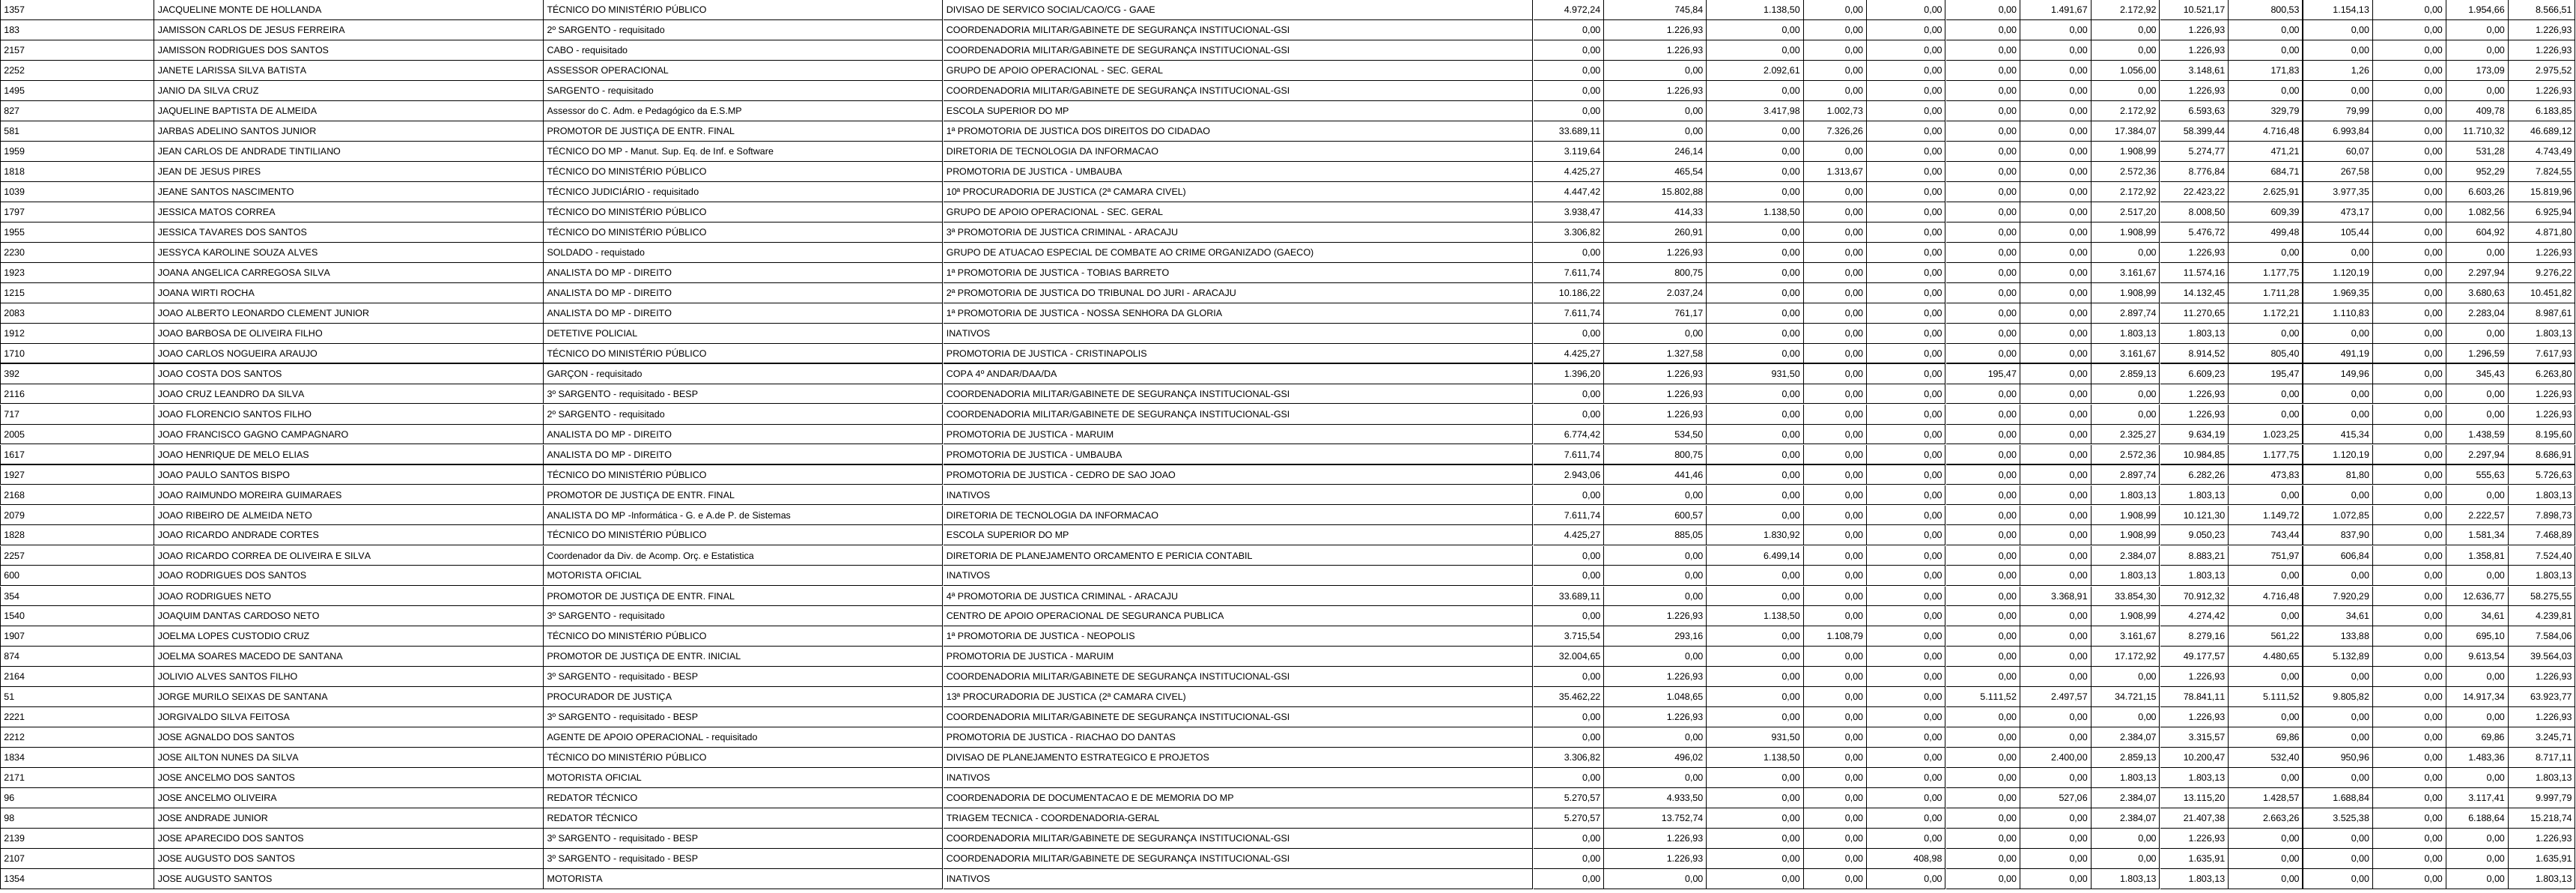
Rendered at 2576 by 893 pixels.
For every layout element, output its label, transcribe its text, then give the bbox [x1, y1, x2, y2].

table_cell 2.283,04 [2446, 303, 2508, 323]
table_cell 0,00 [1867, 263, 1945, 282]
table_cell 60,07 [2303, 142, 2372, 161]
table_cell 13.115,20 [2160, 788, 2228, 808]
table_cell PROMOTOR DE JUSTIÇA DE ENTR. FINAL [544, 485, 942, 504]
table_cell 0,00 [1946, 121, 2020, 141]
table_cell JOAO COSTA DOS SANTOS [154, 364, 543, 384]
table_cell 0,00 [2020, 727, 2091, 747]
table_cell INATIVOS [944, 768, 1532, 787]
table_cell 761,17 [1604, 303, 1706, 323]
table_cell 3.417,98 [1707, 101, 1803, 121]
table_cell 0,00 [1707, 768, 1803, 787]
table_cell 0,00 [2020, 223, 2091, 242]
table_cell JOAO PAULO SANTOS BISPO [154, 465, 543, 484]
table_cell 5.132,89 [2303, 647, 2372, 666]
table_cell SOLDADO - requistado [544, 243, 942, 262]
table_cell 0,00 [1534, 546, 1603, 565]
table_cell 1710 [1, 344, 154, 363]
table_cell 3.148,61 [2160, 61, 2228, 80]
table_cell 0,00 [1946, 142, 2020, 161]
table_cell 6.609,23 [2160, 364, 2228, 384]
table_cell 0,00 [1867, 405, 1945, 424]
table_cell 0,00 [1604, 101, 1706, 121]
table_cell 5.726,63 [2509, 465, 2575, 484]
table_cell 0,00 [1804, 727, 1866, 747]
table_cell 8.776,84 [2160, 162, 2228, 181]
table_cell 0,00 [2446, 849, 2508, 868]
table_cell JESSICA MATOS CORREA [154, 202, 543, 222]
table_cell 0,00 [2020, 142, 2091, 161]
table_cell 2.663,26 [2229, 808, 2302, 828]
table_cell 171,83 [2229, 61, 2302, 80]
table_cell 0,00 [1804, 788, 1866, 808]
table_cell 0,00 [2373, 465, 2446, 484]
table_cell 1.226,93 [2160, 707, 2228, 727]
table_cell 3.161,67 [2092, 626, 2159, 646]
table_cell 9.634,19 [2160, 425, 2228, 444]
table_cell 0,00 [1804, 324, 1866, 343]
table_cell 69,86 [2446, 727, 2508, 747]
table_cell 3.715,54 [1534, 626, 1603, 646]
table_cell 0,00 [1534, 849, 1603, 868]
table_cell 195,47 [1946, 364, 2020, 384]
table_cell 0,00 [2373, 101, 2446, 121]
table_cell 1.803,13 [2509, 768, 2575, 787]
table_cell 7.617,93 [2509, 344, 2575, 363]
table_cell 0,00 [2229, 566, 2302, 585]
table_cell 0,00 [1867, 324, 1945, 343]
table_cell 1.226,93 [2160, 81, 2228, 100]
table_cell 2.172,92 [2092, 101, 2159, 121]
table_cell 1.803,13 [2509, 485, 2575, 504]
table_cell 0,00 [1707, 667, 1803, 686]
table_cell 246,14 [1604, 142, 1706, 161]
table_cell 1.803,13 [2160, 869, 2228, 889]
table_cell 0,00 [2229, 768, 2302, 787]
table_cell 7.920,29 [2303, 587, 2372, 605]
table_cell 329,79 [2229, 101, 2302, 121]
table_cell 0,00 [1946, 727, 2020, 747]
table_cell 1540 [1, 606, 154, 626]
table_cell 58.275,55 [2509, 587, 2575, 605]
table_cell 0,00 [2446, 40, 2508, 60]
table_header TÉCNICO DO MINISTÉRIO PÚBLICO [544, 0, 942, 19]
table_cell PROMOTOR DE JUSTIÇA DE ENTR. FINAL [544, 587, 942, 605]
table_cell 0,00 [1867, 142, 1945, 161]
table_cell 0,00 [1804, 748, 1866, 767]
table_cell COORDENADORIA MILITAR/GABINETE DE SEGURANÇA INSTITUCIONAL-GSI [944, 849, 1532, 868]
table_cell 0,00 [1867, 243, 1945, 262]
table_cell 0,00 [2303, 849, 2372, 868]
table_cell JOSE ANCELMO OLIVEIRA [154, 788, 543, 808]
table_cell COORDENADORIA MILITAR/GABINETE DE SEGURANÇA INSTITUCIONAL-GSI [944, 667, 1532, 686]
table_header 1357 [1, 0, 154, 19]
table_cell 11.270,65 [2160, 303, 2228, 323]
table_cell 0,00 [1946, 162, 2020, 181]
table_cell 0,00 [1946, 445, 2020, 464]
table_cell 0,00 [2373, 687, 2446, 706]
table_cell 684,71 [2229, 162, 2302, 181]
table_cell 1.803,13 [2160, 566, 2228, 585]
table_cell 0,00 [1946, 101, 2020, 121]
table_cell 0,00 [1534, 81, 1603, 100]
table_cell 0,00 [1867, 182, 1945, 202]
table_cell 1.177,75 [2229, 445, 2302, 464]
table_cell 0,00 [1804, 606, 1866, 626]
table_cell 600 [1, 566, 154, 585]
table_cell 1.172,21 [2229, 303, 2302, 323]
table_cell 9.805,82 [2303, 687, 2372, 706]
table_cell 0,00 [1946, 587, 2020, 605]
table_cell 0,00 [1804, 142, 1866, 161]
table_cell SARGENTO - requisitado [544, 81, 942, 100]
table_cell 7.611,74 [1534, 263, 1603, 282]
table_cell 63.923,77 [2509, 687, 2575, 706]
table_cell 10.984,85 [2160, 445, 2228, 464]
table_cell 9.276,22 [2509, 263, 2575, 282]
table_cell 0,00 [2373, 324, 2446, 343]
table_cell 0,00 [1946, 40, 2020, 60]
table_cell 2.897,74 [2092, 303, 2159, 323]
table_cell 98 [1, 808, 154, 828]
table_cell 0,00 [1946, 667, 2020, 686]
table_cell 3.306,82 [1534, 748, 1603, 767]
table_cell 0,00 [1804, 425, 1866, 444]
table_cell 1.120,19 [2303, 445, 2372, 464]
table_cell JAMISSON RODRIGUES DOS SANTOS [154, 40, 543, 60]
table_cell 2157 [1, 40, 154, 60]
table_cell 2.400,00 [2020, 748, 2091, 767]
table_cell 2.975,52 [2509, 61, 2575, 80]
table_cell 561,22 [2229, 626, 2302, 646]
table_cell 2.325,27 [2092, 425, 2159, 444]
table_cell 1797 [1, 202, 154, 222]
table_cell 0,00 [1534, 61, 1603, 80]
table_cell 0,00 [1867, 727, 1945, 747]
table_cell 0,00 [1534, 566, 1603, 585]
table_cell 0,00 [1707, 303, 1803, 323]
table_cell TÉCNICO JUDICIÁRIO - requisitado [544, 182, 942, 202]
table_cell JORGE MURILO SEIXAS DE SANTANA [154, 687, 543, 706]
table_cell 10ª PROCURADORIA DE JUSTICA (2ª CAMARA CIVEL) [944, 182, 1532, 202]
table_cell 0,00 [1707, 121, 1803, 141]
table_cell 0,00 [1604, 121, 1706, 141]
table_cell 0,00 [1534, 869, 1603, 889]
table_cell 0,00 [2303, 566, 2372, 585]
table_cell 2.384,07 [2092, 808, 2159, 828]
table_cell 105,44 [2303, 223, 2372, 242]
table_cell 0,00 [1804, 182, 1866, 202]
table_cell 0,00 [2020, 162, 2091, 181]
table_cell 2.384,07 [2092, 727, 2159, 747]
table_cell 1.226,93 [1604, 849, 1706, 868]
table_cell 0,00 [1707, 506, 1803, 524]
table_cell 0,00 [2020, 667, 2091, 686]
table_cell 2230 [1, 243, 154, 262]
table_cell 0,00 [1534, 667, 1603, 686]
table_cell 0,00 [1804, 303, 1866, 323]
table_cell 1907 [1, 626, 154, 646]
table_cell 0,00 [2373, 182, 2446, 202]
table_cell 12.636,77 [2446, 587, 2508, 605]
table_cell 0,00 [1707, 587, 1803, 605]
table_cell 0,00 [1867, 465, 1945, 484]
table_cell 0,00 [2446, 768, 2508, 787]
table_cell 0,00 [2446, 324, 2508, 343]
table_cell 885,05 [1604, 525, 1706, 545]
table_cell 0,00 [1707, 829, 1803, 848]
table_cell 0,00 [1867, 384, 1945, 403]
table_cell JOSE AGNALDO DOS SANTOS [154, 727, 543, 747]
table_header 1.491,67 [2020, 0, 2091, 19]
table_header 0,00 [1946, 0, 2020, 19]
table_cell JOSE APARECIDO DOS SANTOS [154, 829, 543, 848]
table_cell 0,00 [2229, 606, 2302, 626]
table_cell 0,00 [1867, 788, 1945, 808]
table_cell 1.635,91 [2509, 849, 2575, 868]
table_cell COORDENADORIA MILITAR/GABINETE DE SEGURANÇA INSTITUCIONAL-GSI [944, 384, 1532, 403]
table_cell JESSYCA KAROLINE SOUZA ALVES [154, 243, 543, 262]
table_cell 69,86 [2229, 727, 2302, 747]
table_cell 1.226,93 [2160, 829, 2228, 848]
table_cell 3.245,71 [2509, 727, 2575, 747]
table_cell 1.226,93 [2509, 707, 2575, 727]
table_cell 13ª PROCURADORIA DE JUSTICA (2ª CAMARA CIVEL) [944, 687, 1532, 706]
table_cell 2.092,61 [1707, 61, 1803, 80]
table_cell PROMOTOR DE JUSTIÇA DE ENTR. FINAL [544, 121, 942, 141]
table_cell 0,00 [1707, 445, 1803, 464]
table_cell 4.425,27 [1534, 344, 1603, 363]
table_cell 0,00 [1707, 142, 1803, 161]
table_cell 471,21 [2229, 142, 2302, 161]
table_cell 3.368,91 [2020, 587, 2091, 605]
table_cell 2257 [1, 546, 154, 565]
table_cell 0,00 [1804, 81, 1866, 100]
table_cell 0,00 [2303, 384, 2372, 403]
table_cell 0,00 [1867, 283, 1945, 303]
table_cell 0,00 [1867, 587, 1945, 605]
table_header 1.954,66 [2446, 0, 2508, 19]
table_cell 2ª PROMOTORIA DE JUSTICA DO TRIBUNAL DO JURI - ARACAJU [944, 283, 1532, 303]
table_cell COORDENADORIA MILITAR/GABINETE DE SEGURANÇA INSTITUCIONAL-GSI [944, 40, 1532, 60]
table_cell GARÇON - requisitado [544, 364, 942, 384]
table_cell 2116 [1, 384, 154, 403]
table_cell JEANE SANTOS NASCIMENTO [154, 182, 543, 202]
table_cell PROMOTORIA DE JUSTICA - RIACHAO DO DANTAS [944, 727, 1532, 747]
table_cell 2252 [1, 61, 154, 80]
table_cell 78.841,11 [2160, 687, 2228, 706]
table_header 10.521,17 [2160, 0, 2228, 19]
table_cell 695,10 [2446, 626, 2508, 646]
table_cell 532,40 [2229, 748, 2302, 767]
table_cell 1818 [1, 162, 154, 181]
table_cell TÉCNICO DO MINISTÉRIO PÚBLICO [544, 162, 942, 181]
table_cell 1.138,50 [1707, 748, 1803, 767]
table_cell 1.396,20 [1534, 364, 1603, 384]
table_cell 0,00 [1946, 81, 2020, 100]
table_cell 1.002,73 [1804, 101, 1866, 121]
table_cell 1.226,93 [1604, 384, 1706, 403]
table_cell 1.226,93 [1604, 364, 1706, 384]
table_cell 0,00 [2229, 405, 2302, 424]
table_cell 0,00 [1707, 81, 1803, 100]
table_cell 491,19 [2303, 344, 2372, 363]
table_cell JOANA WIRTI ROCHA [154, 283, 543, 303]
table_cell CENTRO DE APOIO OPERACIONAL DE SEGURANCA PUBLICA [944, 606, 1532, 626]
table_cell 0,00 [1804, 869, 1866, 889]
table_cell 0,00 [1867, 81, 1945, 100]
table_cell 2º SARGENTO - requisitado [544, 20, 942, 40]
table_cell 6.993,84 [2303, 121, 2372, 141]
table_cell 21.407,38 [2160, 808, 2228, 828]
table_cell 2168 [1, 485, 154, 504]
table_cell 70.912,32 [2160, 587, 2228, 605]
table_cell 0,00 [2373, 768, 2446, 787]
table_cell 0,00 [2303, 768, 2372, 787]
table_cell 3.161,67 [2092, 344, 2159, 363]
table_cell 6.593,63 [2160, 101, 2228, 121]
table_cell COORDENADORIA MILITAR/GABINETE DE SEGURANÇA INSTITUCIONAL-GSI [944, 829, 1532, 848]
table_cell 0,00 [1946, 384, 2020, 403]
table_cell 0,00 [1946, 647, 2020, 666]
table_cell TÉCNICO DO MINISTÉRIO PÚBLICO [544, 748, 942, 767]
table_cell 0,00 [1804, 829, 1866, 848]
table_cell 0,00 [1946, 849, 2020, 868]
table_cell 6.188,64 [2446, 808, 2508, 828]
table_cell 1.688,84 [2303, 788, 2372, 808]
table_cell 1.226,93 [2160, 405, 2228, 424]
table_cell 0,00 [1534, 727, 1603, 747]
table_cell 1.296,59 [2446, 344, 2508, 363]
table_cell 0,00 [2373, 263, 2446, 282]
table_cell 0,00 [2373, 81, 2446, 100]
table_cell 1ª PROMOTORIA DE JUSTICA - NOSSA SENHORA DA GLORIA [944, 303, 1532, 323]
table_cell 581 [1, 121, 154, 141]
table_cell 0,00 [2303, 727, 2372, 747]
table_cell 0,00 [1707, 20, 1803, 40]
table_cell JEAN DE JESUS PIRES [154, 162, 543, 181]
table_cell 0,00 [2092, 384, 2159, 403]
table_cell PROMOTORIA DE JUSTICA - UMBAUBA [944, 162, 1532, 181]
table_cell 0,00 [2303, 485, 2372, 504]
table_cell 0,00 [2020, 405, 2091, 424]
table_cell 0,00 [2020, 425, 2091, 444]
table_cell 0,00 [2229, 667, 2302, 686]
table_cell INATIVOS [944, 566, 1532, 585]
table_cell 0,00 [2373, 546, 2446, 565]
table_cell 0,00 [2229, 869, 2302, 889]
table_cell PROMOTOR DE JUSTIÇA DE ENTR. INICIAL [544, 647, 942, 666]
table_cell 6.282,26 [2160, 465, 2228, 484]
table_cell 4.716,48 [2229, 121, 2302, 141]
table_cell 0,00 [2020, 485, 2091, 504]
table_cell 0,00 [1867, 687, 1945, 706]
table_cell 4.716,48 [2229, 587, 2302, 605]
table_cell 0,00 [1946, 829, 2020, 848]
table_cell 0,00 [2092, 243, 2159, 262]
table_cell 0,00 [2373, 445, 2446, 464]
table_cell 0,00 [1867, 425, 1945, 444]
table_cell 2.625,91 [2229, 182, 2302, 202]
table_cell ANALISTA DO MP - DIREITO [544, 445, 942, 464]
table_cell 0,00 [1707, 869, 1803, 889]
table_cell 527,06 [2020, 788, 2091, 808]
table_cell PROMOTORIA DE JUSTICA - CRISTINAPOLIS [944, 344, 1532, 363]
table_cell 805,40 [2229, 344, 2302, 363]
table_cell 0,00 [1804, 243, 1866, 262]
table_cell 0,00 [2373, 425, 2446, 444]
table_cell 1.803,13 [2160, 324, 2228, 343]
table_cell 0,00 [1946, 707, 2020, 727]
table_cell 3.977,35 [2303, 182, 2372, 202]
table_cell 0,00 [1804, 506, 1866, 524]
table_cell 0,00 [1534, 768, 1603, 787]
table_cell 2.384,07 [2092, 788, 2159, 808]
table_cell 2.517,20 [2092, 202, 2159, 222]
table_cell 2.859,13 [2092, 364, 2159, 384]
table_cell 0,00 [2020, 303, 2091, 323]
table_cell 2.497,57 [2020, 687, 2091, 706]
table_cell 0,00 [1946, 788, 2020, 808]
table_header 0,00 [1804, 0, 1866, 19]
table_cell PROMOTORIA DE JUSTICA - CEDRO DE SAO JOAO [944, 465, 1532, 484]
table_cell 4.425,27 [1534, 525, 1603, 545]
table_cell REDATOR TÉCNICO [544, 808, 942, 828]
table_cell JOAO HENRIQUE DE MELO ELIAS [154, 445, 543, 464]
table_cell 1.056,00 [2092, 61, 2159, 80]
table_cell 35.462,22 [1534, 687, 1603, 706]
table_cell 0,00 [1707, 485, 1803, 504]
table_cell Coordenador da Div. de Acomp. Orç. e Estatistica [544, 546, 942, 565]
table_cell 4.933,50 [1604, 788, 1706, 808]
table_cell 0,00 [1946, 303, 2020, 323]
table_cell 10.121,30 [2160, 506, 2228, 524]
table_cell 0,00 [1534, 707, 1603, 727]
table_cell 1039 [1, 182, 154, 202]
table_cell 34,61 [2446, 606, 2508, 626]
table_cell 1.803,13 [2092, 768, 2159, 787]
table_cell 8.279,16 [2160, 626, 2228, 646]
table_cell 0,00 [2373, 606, 2446, 626]
table_cell 0,00 [1707, 566, 1803, 585]
table_cell 1.226,93 [2509, 829, 2575, 848]
table_cell 0,00 [2446, 707, 2508, 727]
table_cell TÉCNICO DO MINISTÉRIO PÚBLICO [544, 202, 942, 222]
table_cell 8.686,91 [2509, 445, 2575, 464]
table_cell 0,00 [1946, 525, 2020, 545]
table_cell 0,00 [2446, 243, 2508, 262]
table_cell 3º SARGENTO - requisitado - BESP [544, 384, 942, 403]
table_cell 1.908,99 [2092, 283, 2159, 303]
table_cell 10.451,82 [2509, 283, 2575, 303]
table_cell 8.195,60 [2509, 425, 2575, 444]
table_cell JOAO CRUZ LEANDRO DA SILVA [154, 384, 543, 403]
table_cell 0,00 [1804, 667, 1866, 686]
table_cell 743,44 [2229, 525, 2302, 545]
table_cell 4.480,65 [2229, 647, 2302, 666]
table_cell 8.883,21 [2160, 546, 2228, 565]
table_cell 0,00 [1707, 182, 1803, 202]
table_cell 0,00 [2373, 344, 2446, 363]
table_cell 1ª PROMOTORIA DE JUSTICA DOS DIREITOS DO CIDADAO [944, 121, 1532, 141]
table_cell AGENTE DE APOIO OPERACIONAL - requisitado [544, 727, 942, 747]
table_cell 2.037,24 [1604, 283, 1706, 303]
table_cell 0,00 [1707, 162, 1803, 181]
table_cell 0,00 [1707, 788, 1803, 808]
table_cell DIRETORIA DE TECNOLOGIA DA INFORMACAO [944, 142, 1532, 161]
table_cell 34,61 [2303, 606, 2372, 626]
table_cell 2171 [1, 768, 154, 787]
table_cell 931,50 [1707, 364, 1803, 384]
table_cell 0,00 [2020, 121, 2091, 141]
table_header 800,53 [2229, 0, 2302, 19]
table_cell 1.830,92 [1707, 525, 1803, 545]
table_cell 751,97 [2229, 546, 2302, 565]
table_cell 13.752,74 [1604, 808, 1706, 828]
table_cell 0,00 [1534, 384, 1603, 403]
table_cell 1.908,99 [2092, 142, 2159, 161]
table_cell 4ª PROMOTORIA DE JUSTICA CRIMINAL - ARACAJU [944, 587, 1532, 605]
table_cell 0,00 [2020, 525, 2091, 545]
table_cell 950,96 [2303, 748, 2372, 767]
table_cell 0,00 [2303, 324, 2372, 343]
table_cell JARBAS ADELINO SANTOS JUNIOR [154, 121, 543, 141]
table_cell 0,00 [2373, 506, 2446, 524]
table_cell DETETIVE POLICIAL [544, 324, 942, 343]
table_cell 4.743,49 [2509, 142, 2575, 161]
table_cell 1.226,93 [1604, 405, 1706, 424]
table_cell 0,00 [2020, 364, 2091, 384]
table_cell JEAN CARLOS DE ANDRADE TINTILIANO [154, 142, 543, 161]
table_cell 49.177,57 [2160, 647, 2228, 666]
table_cell GRUPO DE ATUACAO ESPECIAL DE COMBATE AO CRIME ORGANIZADO (GAECO) [944, 243, 1532, 262]
table_cell 0,00 [1707, 263, 1803, 282]
table_cell 33.854,30 [2092, 587, 2159, 605]
table_cell 604,92 [2446, 223, 2508, 242]
table_cell TRIAGEM TECNICA - COORDENADORIA-GERAL [944, 808, 1532, 828]
table_cell 1354 [1, 869, 154, 889]
table_cell 0,00 [1804, 223, 1866, 242]
table_cell 0,00 [1867, 40, 1945, 60]
table_cell JOAO ALBERTO LEONARDO CLEMENT JUNIOR [154, 303, 543, 323]
table_cell 0,00 [2446, 485, 2508, 504]
table_cell 0,00 [2373, 647, 2446, 666]
table_cell 0,00 [1707, 808, 1803, 828]
table_cell 7.584,06 [2509, 626, 2575, 646]
table_cell 0,00 [2092, 40, 2159, 60]
table_cell 534,50 [1604, 425, 1706, 444]
table_cell 2.384,07 [2092, 546, 2159, 565]
table_cell 1.581,34 [2446, 525, 2508, 545]
table_cell 1.226,93 [1604, 667, 1706, 686]
table_cell 0,00 [2446, 667, 2508, 686]
table_cell 0,00 [1946, 324, 2020, 343]
table_cell 1.226,93 [2509, 667, 2575, 686]
table_cell 0,00 [1707, 465, 1803, 484]
table_cell 0,00 [1867, 121, 1945, 141]
table_cell 4.425,27 [1534, 162, 1603, 181]
table_cell 2221 [1, 707, 154, 727]
table_cell 0,00 [1804, 283, 1866, 303]
table_cell 1.149,72 [2229, 506, 2302, 524]
table_cell 0,00 [2020, 61, 2091, 80]
table_cell 0,00 [1867, 485, 1945, 504]
table_cell 14.917,34 [2446, 687, 2508, 706]
table_cell 0,00 [1604, 727, 1706, 747]
table_cell 1959 [1, 142, 154, 161]
table_cell 2.859,13 [2092, 748, 2159, 767]
table_cell 0,00 [2020, 202, 2091, 222]
table_cell 58.399,44 [2160, 121, 2228, 141]
table_cell 0,00 [2020, 707, 2091, 727]
table_cell 7.524,40 [2509, 546, 2575, 565]
table_cell 1.226,93 [1604, 829, 1706, 848]
table_cell 1912 [1, 324, 154, 343]
table_cell JOAO RIBEIRO DE ALMEIDA NETO [154, 506, 543, 524]
table_cell 2º SARGENTO - requisitado [544, 405, 942, 424]
table_cell 1.226,93 [2160, 384, 2228, 403]
table_cell 10.200,47 [2160, 748, 2228, 767]
table_cell 0,00 [1867, 667, 1945, 686]
table_cell 32.004,65 [1534, 647, 1603, 666]
table_cell 0,00 [2020, 243, 2091, 262]
table_header 4.972,24 [1534, 0, 1603, 19]
table_cell 1.358,81 [2446, 546, 2508, 565]
table_cell PROCURADOR DE JUSTIÇA [544, 687, 942, 706]
table_cell 0,00 [1707, 626, 1803, 646]
table_cell 800,75 [1604, 263, 1706, 282]
table_cell 2.297,94 [2446, 445, 2508, 464]
table_cell 0,00 [2020, 626, 2091, 646]
table_cell 0,00 [2229, 81, 2302, 100]
table_cell 0,00 [1867, 606, 1945, 626]
table_header 0,00 [1867, 0, 1945, 19]
table_cell GRUPO DE APOIO OPERACIONAL - SEC. GERAL [944, 61, 1532, 80]
table_cell 33.689,11 [1534, 121, 1603, 141]
table_cell 441,46 [1604, 465, 1706, 484]
table_cell 0,00 [2303, 243, 2372, 262]
table_cell 1.327,58 [1604, 344, 1706, 363]
table_cell 0,00 [2446, 869, 2508, 889]
table_cell 1.226,93 [2509, 384, 2575, 403]
table_cell 6.183,85 [2509, 101, 2575, 121]
table_cell 10.186,22 [1534, 283, 1603, 303]
table_cell PROMOTORIA DE JUSTICA - UMBAUBA [944, 445, 1532, 464]
table_cell 1.428,57 [2229, 788, 2302, 808]
table_cell 4.447,42 [1534, 182, 1603, 202]
table_cell 0,00 [2303, 405, 2372, 424]
table_cell COPA 4º ANDAR/DAA/DA [944, 364, 1532, 384]
table_cell 0,00 [1946, 606, 2020, 626]
table_cell COORDENADORIA MILITAR/GABINETE DE SEGURANÇA INSTITUCIONAL-GSI [944, 707, 1532, 727]
table_cell 0,00 [2303, 829, 2372, 848]
table_cell 1.635,91 [2160, 849, 2228, 868]
table_cell 0,00 [1804, 344, 1866, 363]
table_cell 183 [1, 20, 154, 40]
table_cell 0,00 [2373, 162, 2446, 181]
table_cell 6.499,14 [1707, 546, 1803, 565]
table_cell 0,00 [1867, 525, 1945, 545]
table_cell 15.802,88 [1604, 182, 1706, 202]
table_cell 0,00 [1804, 808, 1866, 828]
table_cell 8.914,52 [2160, 344, 2228, 363]
table_cell 5.111,52 [2229, 687, 2302, 706]
table_cell 6.774,42 [1534, 425, 1603, 444]
table_cell 7.326,26 [1804, 121, 1866, 141]
table_cell 0,00 [2446, 566, 2508, 585]
table_cell 46.689,12 [2509, 121, 2575, 141]
table_cell 1.226,93 [2160, 40, 2228, 60]
table_cell 0,00 [1707, 687, 1803, 706]
table_cell 717 [1, 405, 154, 424]
table_cell 1927 [1, 465, 154, 484]
table_cell 0,00 [2373, 364, 2446, 384]
table_cell 0,00 [1534, 101, 1603, 121]
table_cell PROMOTORIA DE JUSTICA - MARUIM [944, 647, 1532, 666]
table_cell 3.306,82 [1534, 223, 1603, 242]
table_cell 133,88 [2303, 626, 2372, 646]
table_cell 0,00 [1867, 748, 1945, 767]
table_cell JOSE ANDRADE JUNIOR [154, 808, 543, 828]
table_cell 0,00 [2373, 748, 2446, 767]
table_cell 0,00 [2373, 808, 2446, 828]
table_cell ASSESSOR OPERACIONAL [544, 61, 942, 80]
table_cell 0,00 [2020, 101, 2091, 121]
table_cell 0,00 [2020, 182, 2091, 202]
table_cell 0,00 [2303, 20, 2372, 40]
table_cell 0,00 [1867, 101, 1945, 121]
table_cell 0,00 [1946, 61, 2020, 80]
table_cell 0,00 [2020, 768, 2091, 787]
table_cell 931,50 [1707, 727, 1803, 747]
table_cell 0,00 [1707, 344, 1803, 363]
table_cell 79,99 [2303, 101, 2372, 121]
table_cell 0,00 [1804, 525, 1866, 545]
table_cell 1ª PROMOTORIA DE JUSTICA - NEOPOLIS [944, 626, 1532, 646]
table_cell 0,00 [2092, 667, 2159, 686]
table_cell 1,26 [2303, 61, 2372, 80]
table_cell 0,00 [2020, 384, 2091, 403]
table_cell 1.226,93 [2509, 243, 2575, 262]
table_cell JOAO CARLOS NOGUEIRA ARAUJO [154, 344, 543, 363]
table_cell 3º SARGENTO - requisitado - BESP [544, 707, 942, 727]
table_cell 0,00 [1804, 465, 1866, 484]
table_cell 51 [1, 687, 154, 706]
table_cell 1.177,75 [2229, 263, 2302, 282]
table_cell 0,00 [1946, 263, 2020, 282]
table_cell 0,00 [2020, 344, 2091, 363]
table_cell 0,00 [2373, 142, 2446, 161]
table_cell 0,00 [2020, 20, 2091, 40]
table_cell 0,00 [2373, 202, 2446, 222]
table_cell 0,00 [1946, 202, 2020, 222]
table_header 1.154,13 [2303, 0, 2372, 19]
table_cell 1.120,19 [2303, 263, 2372, 282]
table_cell 1.226,93 [2509, 20, 2575, 40]
table_cell 0,00 [1604, 566, 1706, 585]
table_cell 3.938,47 [1534, 202, 1603, 222]
table_cell DIVISAO DE PLANEJAMENTO ESTRATEGICO E PROJETOS [944, 748, 1532, 767]
table_cell 1ª PROMOTORIA DE JUSTICA - TOBIAS BARRETO [944, 263, 1532, 282]
table_cell 6.603,26 [2446, 182, 2508, 202]
table_cell 8.717,11 [2509, 748, 2575, 767]
table_cell 0,00 [1804, 20, 1866, 40]
table_cell 1.908,99 [2092, 606, 2159, 626]
table_cell JOANA ANGELICA CARREGOSA SILVA [154, 263, 543, 282]
table_cell 0,00 [1946, 546, 2020, 565]
table_cell 5.274,77 [2160, 142, 2228, 161]
table_cell 0,00 [1946, 344, 2020, 363]
table_cell 606,84 [2303, 546, 2372, 565]
table_cell 0,00 [1867, 445, 1945, 464]
table_cell 0,00 [2303, 667, 2372, 686]
table_cell 0,00 [2020, 566, 2091, 585]
table_header DIVISAO DE SERVICO SOCIAL/CAO/CG - GAAE [944, 0, 1532, 19]
table_header JACQUELINE MONTE DE HOLLANDA [154, 0, 543, 19]
table_cell 0,00 [2373, 405, 2446, 424]
table_cell 0,00 [1946, 182, 2020, 202]
table_cell 0,00 [2092, 829, 2159, 848]
table_cell 2164 [1, 667, 154, 686]
table_cell 0,00 [2373, 283, 2446, 303]
table_cell 0,00 [2373, 667, 2446, 686]
table_cell JOAO RAIMUNDO MOREIRA GUIMARAES [154, 485, 543, 504]
table_cell 0,00 [1804, 202, 1866, 222]
table_cell COORDENADORIA MILITAR/GABINETE DE SEGURANÇA INSTITUCIONAL-GSI [944, 20, 1532, 40]
table_cell 1.226,93 [2509, 40, 2575, 60]
table_cell 0,00 [2303, 81, 2372, 100]
table_cell 0,00 [1867, 808, 1945, 828]
table_cell 4.274,42 [2160, 606, 2228, 626]
table_cell TÉCNICO DO MINISTÉRIO PÚBLICO [544, 525, 942, 545]
table_cell JOAO FLORENCIO SANTOS FILHO [154, 405, 543, 424]
table_cell 0,00 [2020, 445, 2091, 464]
table_cell 0,00 [1534, 405, 1603, 424]
table_cell 0,00 [2446, 405, 2508, 424]
table_cell ANALISTA DO MP - DIREITO [544, 283, 942, 303]
table_cell 409,78 [2446, 101, 2508, 121]
table_cell 2079 [1, 506, 154, 524]
table_cell 0,00 [2373, 40, 2446, 60]
table_cell 837,90 [2303, 525, 2372, 545]
table_cell 1.226,93 [1604, 81, 1706, 100]
table_cell 1.969,35 [2303, 283, 2372, 303]
table_cell 2212 [1, 727, 154, 747]
table_cell 1.803,13 [2092, 324, 2159, 343]
table_cell 0,00 [1604, 647, 1706, 666]
table_cell 473,83 [2229, 465, 2302, 484]
table_cell 1.110,83 [2303, 303, 2372, 323]
table_cell 2.572,36 [2092, 162, 2159, 181]
table_cell 3.315,57 [2160, 727, 2228, 747]
table_cell 0,00 [1804, 405, 1866, 424]
table_cell 0,00 [1946, 566, 2020, 585]
table_cell 1.226,93 [1604, 606, 1706, 626]
table_cell JOAO RICARDO CORREA DE OLIVEIRA E SILVA [154, 546, 543, 565]
table_cell 7.468,89 [2509, 525, 2575, 545]
table_cell JOLIVIO ALVES SANTOS FILHO [154, 667, 543, 686]
table_cell 0,00 [1804, 768, 1866, 787]
table_cell 4.239,81 [2509, 606, 2575, 626]
table_cell 555,63 [2446, 465, 2508, 484]
table_cell 0,00 [1707, 384, 1803, 403]
table_cell CABO - requisitado [544, 40, 942, 60]
table_cell 1828 [1, 525, 154, 545]
table_cell REDATOR TÉCNICO [544, 788, 942, 808]
table_cell 0,00 [1867, 303, 1945, 323]
table_cell DIRETORIA DE TECNOLOGIA DA INFORMACAO [944, 506, 1532, 524]
table_cell 2.222,57 [2446, 506, 2508, 524]
table_cell 0,00 [1867, 869, 1945, 889]
table_cell 0,00 [1946, 768, 2020, 787]
table_header 0,00 [2373, 0, 2446, 19]
table_cell 1.908,99 [2092, 506, 2159, 524]
table_cell 0,00 [1867, 566, 1945, 585]
table_cell 1.483,36 [2446, 748, 2508, 767]
table_cell Assessor do C. Adm. e Pedagógico da E.S.MP [544, 101, 942, 121]
table_cell 0,00 [1946, 808, 2020, 828]
table_cell 7.824,55 [2509, 162, 2575, 181]
table_cell 0,00 [1604, 546, 1706, 565]
table_cell 0,00 [1804, 587, 1866, 605]
table_cell 0,00 [2020, 81, 2091, 100]
table_cell 1.803,13 [2509, 869, 2575, 889]
table_cell 267,58 [2303, 162, 2372, 181]
table_cell TÉCNICO DO MINISTÉRIO PÚBLICO [544, 344, 942, 363]
table_cell 14.132,45 [2160, 283, 2228, 303]
table_cell 0,00 [1867, 829, 1945, 848]
table_cell 0,00 [2373, 223, 2446, 242]
table_cell 0,00 [2229, 829, 2302, 848]
table_cell 3º SARGENTO - requisitado - BESP [544, 667, 942, 686]
table_cell 1.313,67 [1804, 162, 1866, 181]
table_cell 3.117,41 [2446, 788, 2508, 808]
table_cell 415,34 [2303, 425, 2372, 444]
table_cell 0,00 [2092, 405, 2159, 424]
table_cell 0,00 [1707, 647, 1803, 666]
table_cell ESCOLA SUPERIOR DO MP [944, 525, 1532, 545]
table_cell 0,00 [1946, 626, 2020, 646]
table_cell 9.997,79 [2509, 788, 2575, 808]
table_cell 2083 [1, 303, 154, 323]
table_cell JOSE ANCELMO DOS SANTOS [154, 768, 543, 787]
table_cell 0,00 [1534, 485, 1603, 504]
table_cell 1.226,93 [2160, 20, 2228, 40]
table_cell MOTORISTA [544, 869, 942, 889]
table_cell 0,00 [1804, 61, 1866, 80]
table_cell 0,00 [1867, 647, 1945, 666]
table_cell 0,00 [1707, 40, 1803, 60]
table_cell 6.263,80 [2509, 364, 2575, 384]
table_cell 1617 [1, 445, 154, 464]
table_cell 0,00 [1946, 425, 2020, 444]
table_cell 0,00 [1946, 465, 2020, 484]
table_cell 952,29 [2446, 162, 2508, 181]
table_cell 0,00 [1534, 20, 1603, 40]
table_cell 0,00 [1867, 20, 1945, 40]
table_cell 7.611,74 [1534, 445, 1603, 464]
table_cell 0,00 [1867, 202, 1945, 222]
table_cell 9.613,54 [2446, 647, 2508, 666]
table_cell 0,00 [2373, 485, 2446, 504]
table_cell 0,00 [2229, 384, 2302, 403]
table_cell 1.226,93 [1604, 40, 1706, 60]
table_cell 0,00 [1946, 20, 2020, 40]
table_cell 5.270,57 [1534, 788, 1603, 808]
table_cell 0,00 [1804, 687, 1866, 706]
table_cell 0,00 [1867, 626, 1945, 646]
table_cell 0,00 [2020, 808, 2091, 828]
table_cell 0,00 [1946, 223, 2020, 242]
table_cell 874 [1, 647, 154, 666]
table_cell 2139 [1, 829, 154, 848]
table_cell 0,00 [2373, 566, 2446, 585]
table_cell 0,00 [2229, 243, 2302, 262]
table_cell COORDENADORIA MILITAR/GABINETE DE SEGURANÇA INSTITUCIONAL-GSI [944, 81, 1532, 100]
table_cell 260,91 [1604, 223, 1706, 242]
table_cell 0,00 [1946, 243, 2020, 262]
table_cell 1.803,13 [2509, 566, 2575, 585]
table_cell 0,00 [1946, 283, 2020, 303]
table_cell 7.898,73 [2509, 506, 2575, 524]
table_cell 0,00 [1867, 344, 1945, 363]
table_cell 0,00 [1707, 849, 1803, 868]
table_cell 0,00 [2373, 587, 2446, 605]
table_cell 293,16 [1604, 626, 1706, 646]
table_cell JAMISSON CARLOS DE JESUS FERREIRA [154, 20, 543, 40]
table_cell 0,00 [1804, 849, 1866, 868]
table_cell 3º SARGENTO - requisitado - BESP [544, 849, 942, 868]
table_cell 1.438,59 [2446, 425, 2508, 444]
table_cell 0,00 [2020, 849, 2091, 868]
table_header 1.138,50 [1707, 0, 1803, 19]
table_cell 0,00 [2446, 20, 2508, 40]
table_cell 8.987,61 [2509, 303, 2575, 323]
table_cell 0,00 [1604, 324, 1706, 343]
table_cell 414,33 [1604, 202, 1706, 222]
table_cell TÉCNICO DO MINISTÉRIO PÚBLICO [544, 223, 942, 242]
table_cell COORDENADORIA DE DOCUMENTACAO E DE MEMORIA DO MP [944, 788, 1532, 808]
table_cell 1215 [1, 283, 154, 303]
table_cell 0,00 [2303, 707, 2372, 727]
table_cell 0,00 [2020, 546, 2091, 565]
table_cell 0,00 [1707, 243, 1803, 262]
table_cell 3º SARGENTO - requisitado [544, 606, 942, 626]
table_cell 0,00 [1604, 587, 1706, 605]
table_cell MOTORISTA OFICIAL [544, 566, 942, 585]
table_cell 1.803,13 [2509, 324, 2575, 343]
table_cell JOAO FRANCISCO GAGNO CAMPAGNARO [154, 425, 543, 444]
table_cell 1.803,13 [2092, 566, 2159, 585]
table_cell 0,00 [1867, 546, 1945, 565]
table_cell JANETE LARISSA SILVA BATISTA [154, 61, 543, 80]
table_header 2.172,92 [2092, 0, 2159, 19]
table_cell 1834 [1, 748, 154, 767]
table_cell JOAO RODRIGUES DOS SANTOS [154, 566, 543, 585]
table_cell 0,00 [2373, 869, 2446, 889]
table_cell 1.138,50 [1707, 606, 1803, 626]
table_cell 0,00 [1867, 223, 1945, 242]
table_cell 354 [1, 587, 154, 605]
table_cell 0,00 [2373, 626, 2446, 646]
table_cell 496,02 [1604, 748, 1706, 767]
table_cell 96 [1, 788, 154, 808]
table_cell 7.611,74 [1534, 303, 1603, 323]
table_cell 0,00 [1867, 61, 1945, 80]
table_cell ANALISTA DO MP - DIREITO [544, 303, 942, 323]
table_cell 1.226,93 [1604, 20, 1706, 40]
table_cell 1.072,85 [2303, 506, 2372, 524]
table_cell 15.218,74 [2509, 808, 2575, 828]
table_cell 1.803,13 [2160, 485, 2228, 504]
table_cell 0,00 [2229, 324, 2302, 343]
table_cell ANALISTA DO MP - DIREITO [544, 425, 942, 444]
table_cell 0,00 [1707, 405, 1803, 424]
table_cell 0,00 [1867, 707, 1945, 727]
table_cell 0,00 [2092, 81, 2159, 100]
table_cell 1955 [1, 223, 154, 242]
table_cell 1.226,93 [2509, 405, 2575, 424]
table_cell 11.574,16 [2160, 263, 2228, 282]
table_cell 17.172,92 [2092, 647, 2159, 666]
table_cell 0,00 [2020, 283, 2091, 303]
table_cell 0,00 [1867, 364, 1945, 384]
table_cell 2.943,06 [1534, 465, 1603, 484]
table_cell 34.721,15 [2092, 687, 2159, 706]
table_cell 1.226,93 [2509, 81, 2575, 100]
table_cell 473,17 [2303, 202, 2372, 222]
table_cell 0,00 [1946, 405, 2020, 424]
table_cell 0,00 [1804, 364, 1866, 384]
table_header 8.566,51 [2509, 0, 2575, 19]
table_cell 0,00 [1804, 485, 1866, 504]
table_cell 0,00 [2373, 243, 2446, 262]
table_cell 0,00 [1534, 606, 1603, 626]
table_cell INATIVOS [944, 485, 1532, 504]
table_cell INATIVOS [944, 869, 1532, 889]
table_cell 0,00 [1604, 768, 1706, 787]
table_cell 149,96 [2303, 364, 2372, 384]
table_cell 1.048,65 [1604, 687, 1706, 706]
table_header 745,84 [1604, 0, 1706, 19]
table_cell 173,09 [2446, 61, 2508, 80]
table_cell 0,00 [2446, 384, 2508, 403]
table_cell 465,54 [1604, 162, 1706, 181]
table_cell 0,00 [2092, 20, 2159, 40]
table_cell 600,57 [1604, 506, 1706, 524]
table_cell 1.226,93 [2160, 243, 2228, 262]
table_cell 3.680,63 [2446, 283, 2508, 303]
table_cell 0,00 [1804, 707, 1866, 727]
table_cell 0,00 [2020, 869, 2091, 889]
table_cell 5.270,57 [1534, 808, 1603, 828]
table_cell 4.871,80 [2509, 223, 2575, 242]
table_cell 1.711,28 [2229, 283, 2302, 303]
table_cell 3.119,64 [1534, 142, 1603, 161]
table_cell 0,00 [2020, 263, 2091, 282]
table_cell 3.161,67 [2092, 263, 2159, 282]
table_cell COORDENADORIA MILITAR/GABINETE DE SEGURANÇA INSTITUCIONAL-GSI [944, 405, 1532, 424]
table_cell 0,00 [2020, 829, 2091, 848]
table_cell 0,00 [1804, 566, 1866, 585]
table_cell JOAO BARBOSA DE OLIVEIRA FILHO [154, 324, 543, 343]
table_cell 2005 [1, 425, 154, 444]
table_cell 1.908,99 [2092, 525, 2159, 545]
table_cell 0,00 [1604, 485, 1706, 504]
table_cell 9.050,23 [2160, 525, 2228, 545]
table_cell JANIO DA SILVA CRUZ [154, 81, 543, 100]
table_cell 0,00 [2373, 20, 2446, 40]
table_cell 1.803,13 [2160, 768, 2228, 787]
table_cell JOAO RODRIGUES NETO [154, 587, 543, 605]
table_cell 0,00 [2020, 606, 2091, 626]
table_cell 0,00 [2373, 829, 2446, 848]
table_cell 1.226,93 [1604, 707, 1706, 727]
table_cell 0,00 [2229, 485, 2302, 504]
table_cell 0,00 [2092, 849, 2159, 868]
table_cell 0,00 [2373, 303, 2446, 323]
table_cell JORGIVALDO SILVA FEITOSA [154, 707, 543, 727]
table_cell 0,00 [1946, 748, 2020, 767]
table_cell 0,00 [1707, 223, 1803, 242]
table_cell 0,00 [2020, 324, 2091, 343]
table_cell 1.226,93 [2160, 667, 2228, 686]
table_cell 0,00 [1534, 40, 1603, 60]
table_cell 0,00 [2020, 506, 2091, 524]
table_cell 15.819,96 [2509, 182, 2575, 202]
table_cell 1.108,79 [1804, 626, 1866, 646]
table_cell 0,00 [1534, 243, 1603, 262]
table_cell ESCOLA SUPERIOR DO MP [944, 101, 1532, 121]
table_cell 531,28 [2446, 142, 2508, 161]
table_cell 195,47 [2229, 364, 2302, 384]
table_cell 1.023,25 [2229, 425, 2302, 444]
table_cell JOSE AILTON NUNES DA SILVA [154, 748, 543, 767]
table_cell PROMOTORIA DE JUSTICA - MARUIM [944, 425, 1532, 444]
table_cell TÉCNICO DO MINISTÉRIO PÚBLICO [544, 465, 942, 484]
table_cell 345,43 [2446, 364, 2508, 384]
table_cell 33.689,11 [1534, 587, 1603, 605]
table_cell 2.297,94 [2446, 263, 2508, 282]
table_cell 800,75 [1604, 445, 1706, 464]
table_cell 392 [1, 364, 154, 384]
table_cell 0,00 [2020, 647, 2091, 666]
table_cell TÉCNICO DO MP - Manut. Sup. Eq. de Inf. e Software [544, 142, 942, 161]
table_cell 3º SARGENTO - requisitado - BESP [544, 829, 942, 848]
table_cell 0,00 [2020, 465, 2091, 484]
table_cell 0,00 [1804, 384, 1866, 403]
table_cell 0,00 [1946, 506, 2020, 524]
table_cell 81,80 [2303, 465, 2372, 484]
table_cell 408,98 [1867, 849, 1945, 868]
table_cell 0,00 [2373, 707, 2446, 727]
table_cell 0,00 [1707, 324, 1803, 343]
table_cell 2.172,92 [2092, 182, 2159, 202]
table_cell JOAO RICARDO ANDRADE CORTES [154, 525, 543, 545]
table_cell MOTORISTA OFICIAL [544, 768, 942, 787]
table_cell 0,00 [2229, 849, 2302, 868]
table_cell 1.803,13 [2092, 869, 2159, 889]
table_cell 1.082,56 [2446, 202, 2508, 222]
table_cell 0,00 [2020, 40, 2091, 60]
table_cell INATIVOS [944, 324, 1532, 343]
table_cell 1.803,13 [2092, 485, 2159, 504]
table_cell 3ª PROMOTORIA DE JUSTICA CRIMINAL - ARACAJU [944, 223, 1532, 242]
table_cell 0,00 [2229, 707, 2302, 727]
table_cell 0,00 [1804, 445, 1866, 464]
table_cell 0,00 [2446, 81, 2508, 100]
table_cell 0,00 [2229, 40, 2302, 60]
table_cell 11.710,32 [2446, 121, 2508, 141]
table_cell ANALISTA DO MP -Informática - G. e A.de P. de Sistemas [544, 506, 942, 524]
table_cell 8.008,50 [2160, 202, 2228, 222]
table_cell 0,00 [1946, 485, 2020, 504]
table_cell 0,00 [2303, 40, 2372, 60]
table_cell 0,00 [2373, 384, 2446, 403]
table_cell 1.226,93 [1604, 243, 1706, 262]
table_cell 0,00 [1604, 61, 1706, 80]
table_cell 1923 [1, 263, 154, 282]
table_cell 0,00 [1867, 506, 1945, 524]
table_cell 5.476,72 [2160, 223, 2228, 242]
table_cell 0,00 [1867, 162, 1945, 181]
table_cell JOAQUIM DANTAS CARDOSO NETO [154, 606, 543, 626]
table_cell JOELMA LOPES CUSTODIO CRUZ [154, 626, 543, 646]
table_cell 39.564,03 [2509, 647, 2575, 666]
table_cell GRUPO DE APOIO OPERACIONAL - SEC. GERAL [944, 202, 1532, 222]
table_cell 7.611,74 [1534, 506, 1603, 524]
table_cell 1.908,99 [2092, 223, 2159, 242]
table_cell 0,00 [1804, 263, 1866, 282]
table_cell 0,00 [1867, 768, 1945, 787]
table_cell 0,00 [2373, 121, 2446, 141]
table_cell JESSICA TAVARES DOS SANTOS [154, 223, 543, 242]
table_cell 0,00 [1946, 869, 2020, 889]
table_cell 0,00 [2229, 20, 2302, 40]
table_cell ANALISTA DO MP - DIREITO [544, 263, 942, 282]
table_cell 0,00 [2373, 849, 2446, 868]
table_cell 827 [1, 101, 154, 121]
table_cell JOELMA SOARES MACEDO DE SANTANA [154, 647, 543, 666]
table_cell 0,00 [1804, 647, 1866, 666]
table_cell JOSE AUGUSTO DOS SANTOS [154, 849, 543, 868]
table_cell DIRETORIA DE PLANEJAMENTO ORCAMENTO E PERICIA CONTABIL [944, 546, 1532, 565]
table_cell 1495 [1, 81, 154, 100]
table_cell 0,00 [2373, 525, 2446, 545]
table_cell 1.138,50 [1707, 202, 1803, 222]
table_cell 0,00 [1707, 425, 1803, 444]
table_cell 22.423,22 [2160, 182, 2228, 202]
table_cell 0,00 [2373, 788, 2446, 808]
table_cell 2.897,74 [2092, 465, 2159, 484]
table_cell 6.925,94 [2509, 202, 2575, 222]
table_cell 17.384,07 [2092, 121, 2159, 141]
table_cell 0,00 [1534, 324, 1603, 343]
table_cell 0,00 [1534, 829, 1603, 848]
table_cell 2.572,36 [2092, 445, 2159, 464]
table_cell 2107 [1, 849, 154, 868]
table_cell TÉCNICO DO MINISTÉRIO PÚBLICO [544, 626, 942, 646]
table_cell 0,00 [2446, 829, 2508, 848]
table_cell 0,00 [1804, 40, 1866, 60]
table_cell JAQUELINE BAPTISTA DE ALMEIDA [154, 101, 543, 121]
table_cell 499,48 [2229, 223, 2302, 242]
table_cell 0,00 [2373, 61, 2446, 80]
table_cell 0,00 [2373, 727, 2446, 747]
table_cell 0,00 [1804, 546, 1866, 565]
table_cell 3.525,38 [2303, 808, 2372, 828]
table_cell 0,00 [2303, 869, 2372, 889]
table_cell 609,39 [2229, 202, 2302, 222]
table_cell 0,00 [2092, 707, 2159, 727]
table_cell 0,00 [1604, 869, 1706, 889]
table_cell JOSE AUGUSTO SANTOS [154, 869, 543, 889]
table_cell 0,00 [1707, 707, 1803, 727]
table_cell 5.111,52 [1946, 687, 2020, 706]
table_cell 0,00 [1707, 283, 1803, 303]
